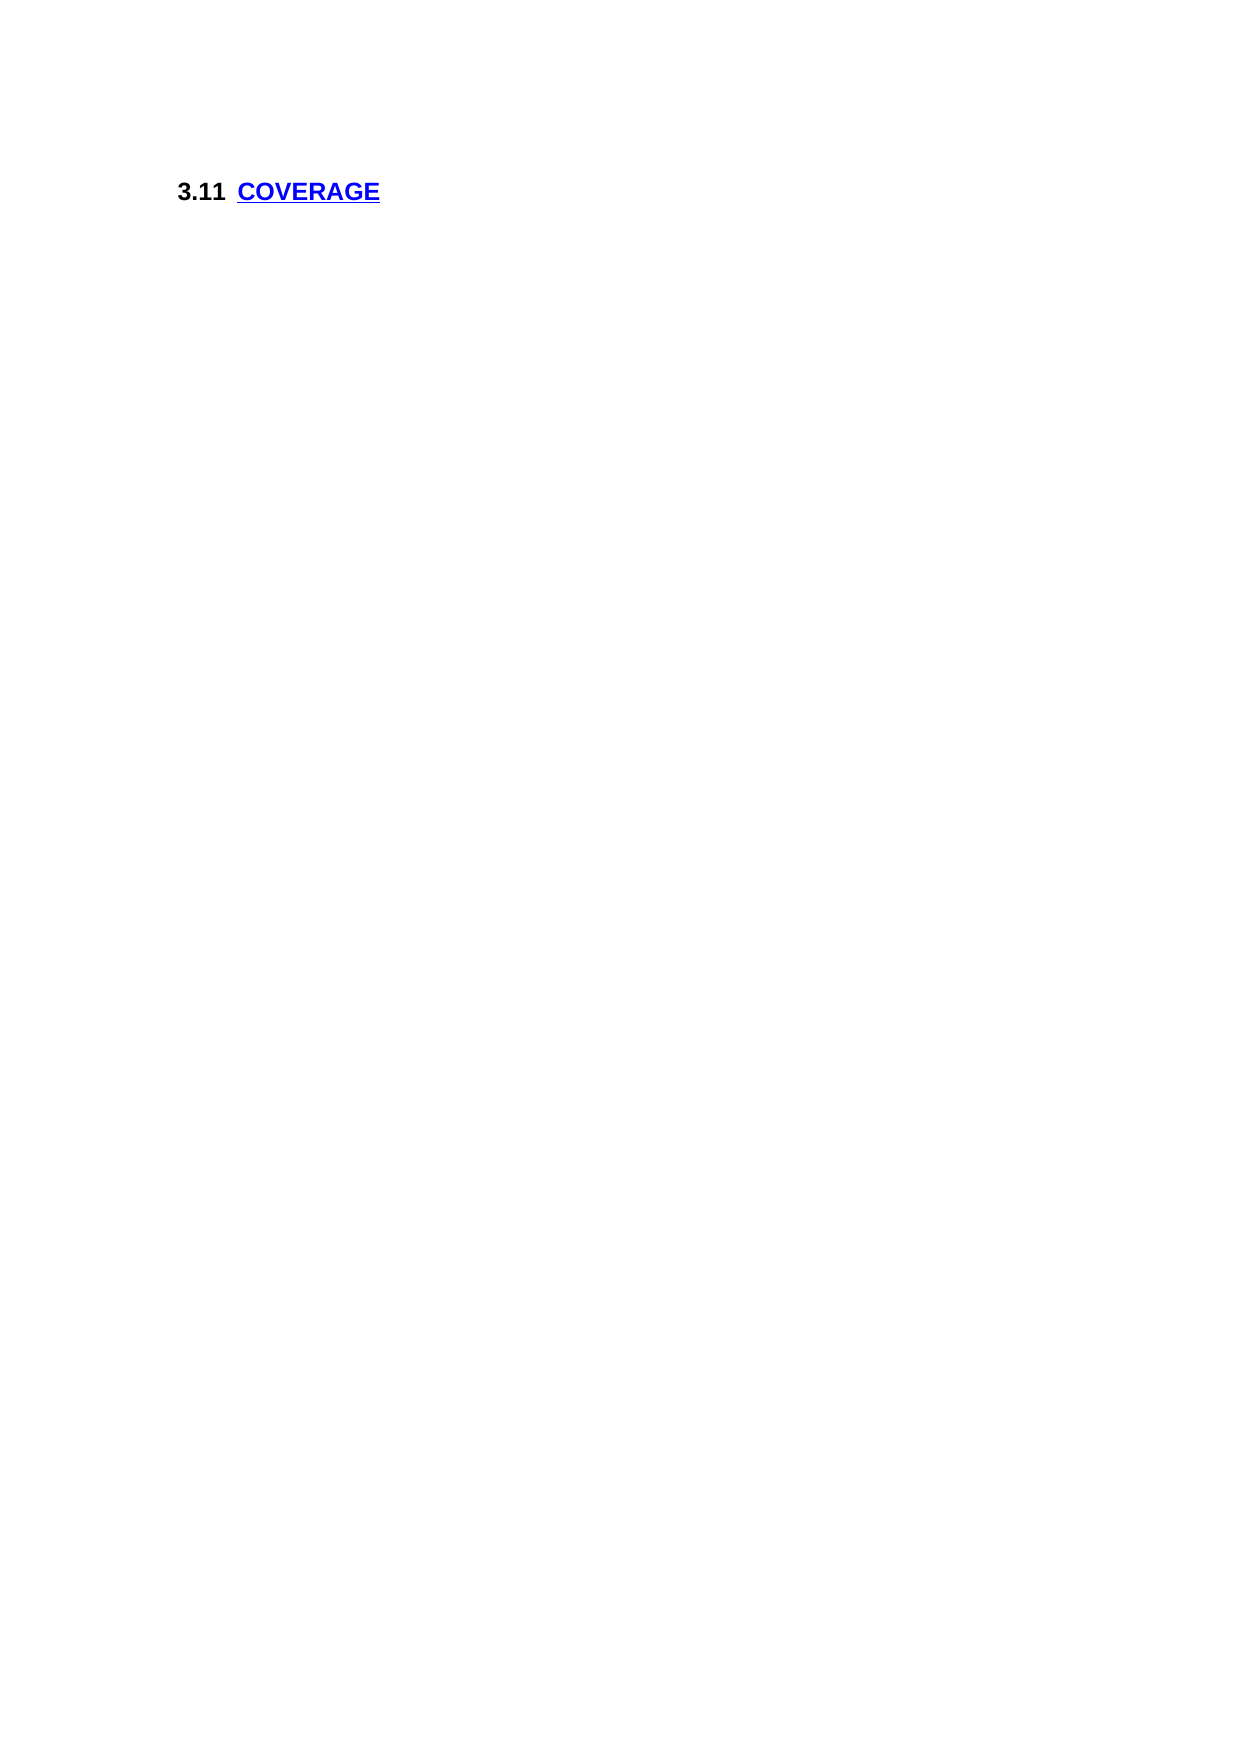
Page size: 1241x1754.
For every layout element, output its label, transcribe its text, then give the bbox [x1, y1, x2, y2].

subtitle Coverage [177, 177, 1122, 206]
